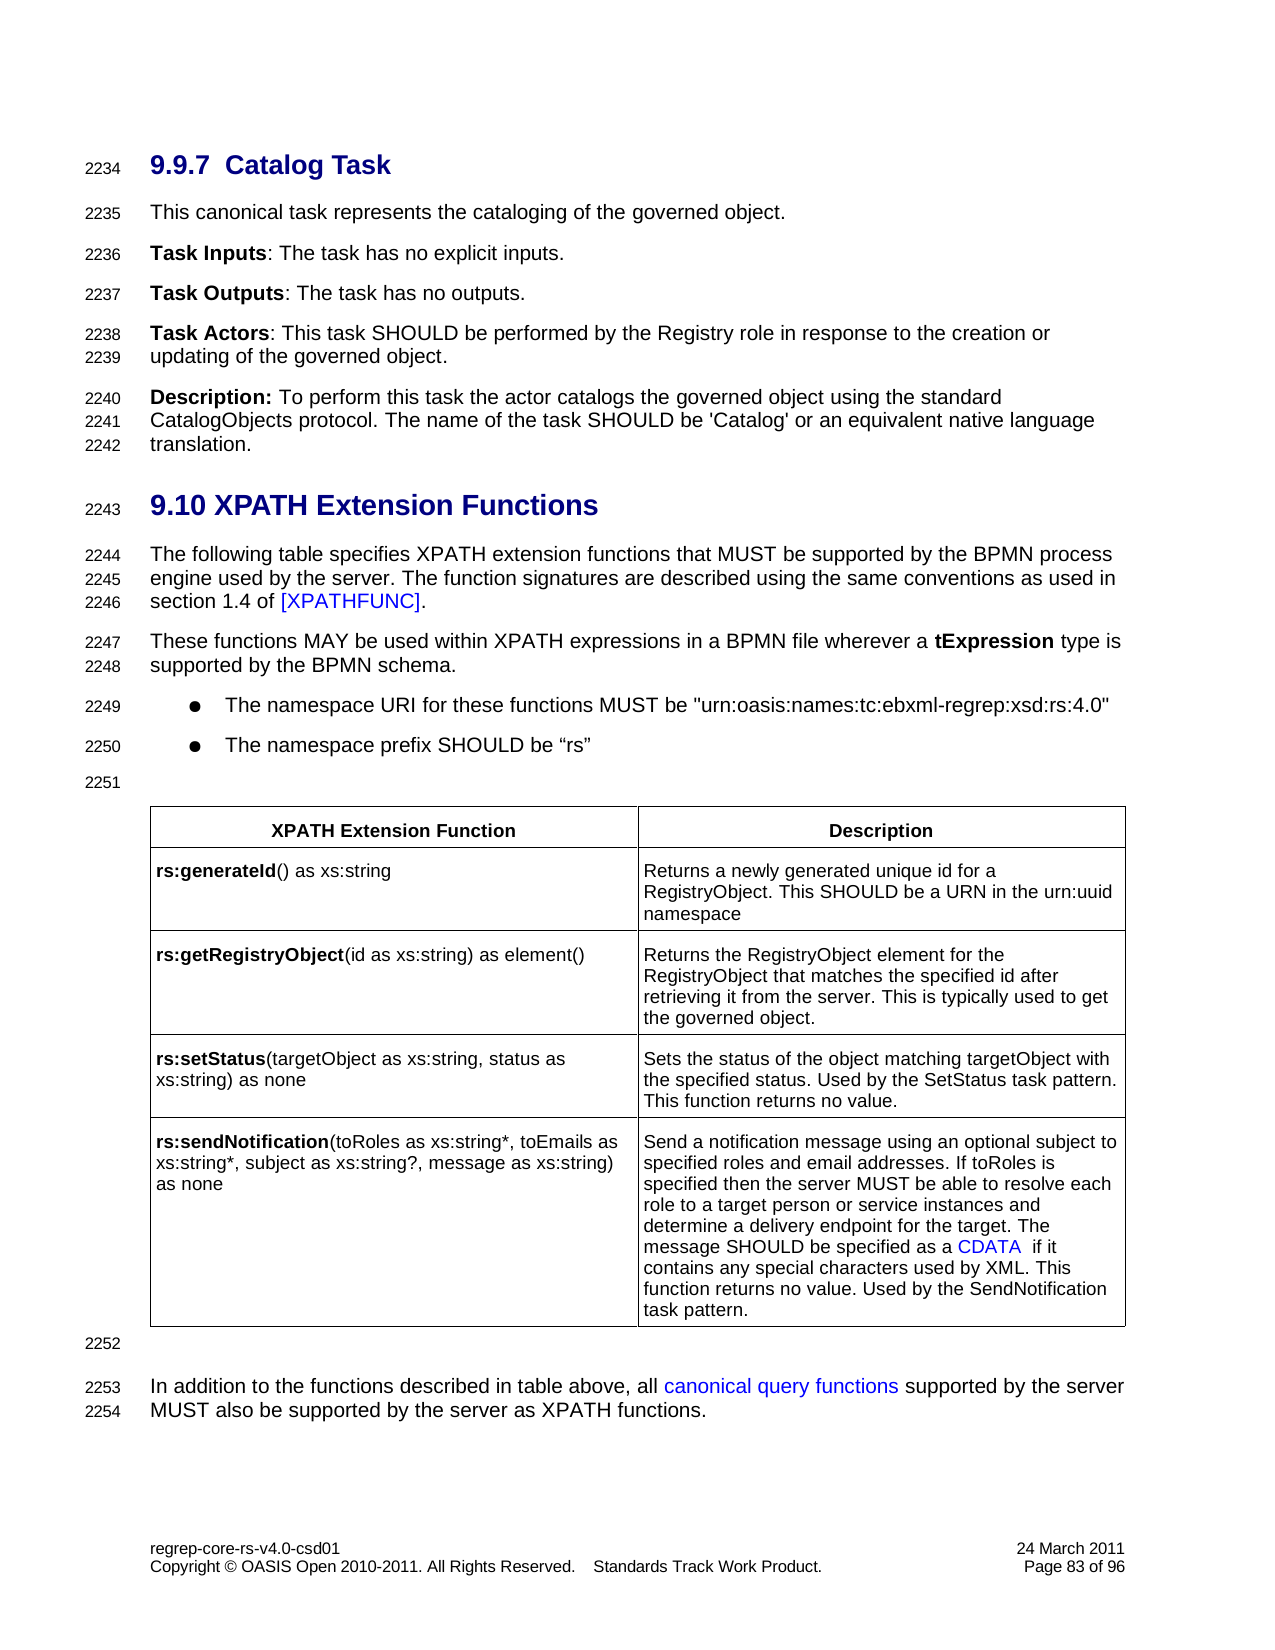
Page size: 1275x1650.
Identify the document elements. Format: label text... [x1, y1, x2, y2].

text Task Outputs: The task has no outputs. [150, 281, 1125, 305]
table_cell Send a notification message using an optional subject to specified roles and email addresses. If toRoles is specified then the server MUST be able to resolve each role to a target person or service instances and determine a delivery endpoint for the target. The message SHOULD be specified as a CDATA if it contains any special characters used by XML. This function returns no value. Used by the SendNotification task pattern. [639, 1118, 1125, 1326]
subtitle XPATH Extension Functions [150, 489, 1125, 522]
table_cell Returns the RegistryObject element for the RegistryObject that matches the specified id after retrieving it from the server. This is typically used to get the governed object. [639, 931, 1125, 1034]
text In addition to the functions described in table above, all canonical query functions supported by the server MUST also be supported by the server as XPATH functions. [150, 1375, 1125, 1422]
table_cell rs:setStatus(targetObject as xs:string, status as xs:string) as none [151, 1035, 637, 1117]
subtitle Catalog Task [150, 150, 1125, 180]
text Description: To perform this task the actor catalogs the governed object using the standard CatalogObjects protocol. The name of the task SHOULD be 'Catalog' or an equivalent native language translation. [150, 385, 1125, 456]
list The namespace URI for these functions MUST be "urn:oasis:names:tc:ebxml-regrep:xsd:rs:4.0" [187, 693, 1125, 717]
text The following table specifies XPATH extension functions that MUST be supported by the BPMN process engine used by the server. The function signatures are described using the same conventions as used in section 1.4 of [XPATHFUNC]. [150, 542, 1125, 613]
table_cell rs:getRegistryObject(id as xs:string) as element() [151, 931, 637, 1034]
list The namespace prefix SHOULD be “rs” [187, 734, 1125, 757]
text Task Actors: This task SHOULD be performed by the Registry role in response to the creation or updating of the governed object. [150, 321, 1125, 368]
table_cell Returns a newly generated unique id for a RegistryObject. This SHOULD be a URN in the urn:uuid namespace [639, 848, 1125, 930]
table_cell Sets the status of the object matching targetObject with the specified status. Used by the SetStatus task pattern. This function returns no value. [639, 1035, 1125, 1117]
text These functions MAY be used within XPATH expressions in a BPMN file wherever a tExpression type is supported by the BPMN schema. [150, 630, 1125, 677]
table_header Description [639, 807, 1125, 847]
text This canonical task represents the cataloging of the governed object. [150, 201, 1125, 224]
table_cell rs:generateId() as xs:string [151, 848, 637, 930]
text Task Inputs: The task has no explicit inputs. [150, 241, 1125, 264]
table_header XPATH Extension Function [151, 807, 637, 847]
table_cell rs:sendNotification(toRoles as xs:string*, toEmails as xs:string*, subject as xs:string?, message as xs:string) as none [151, 1118, 637, 1326]
